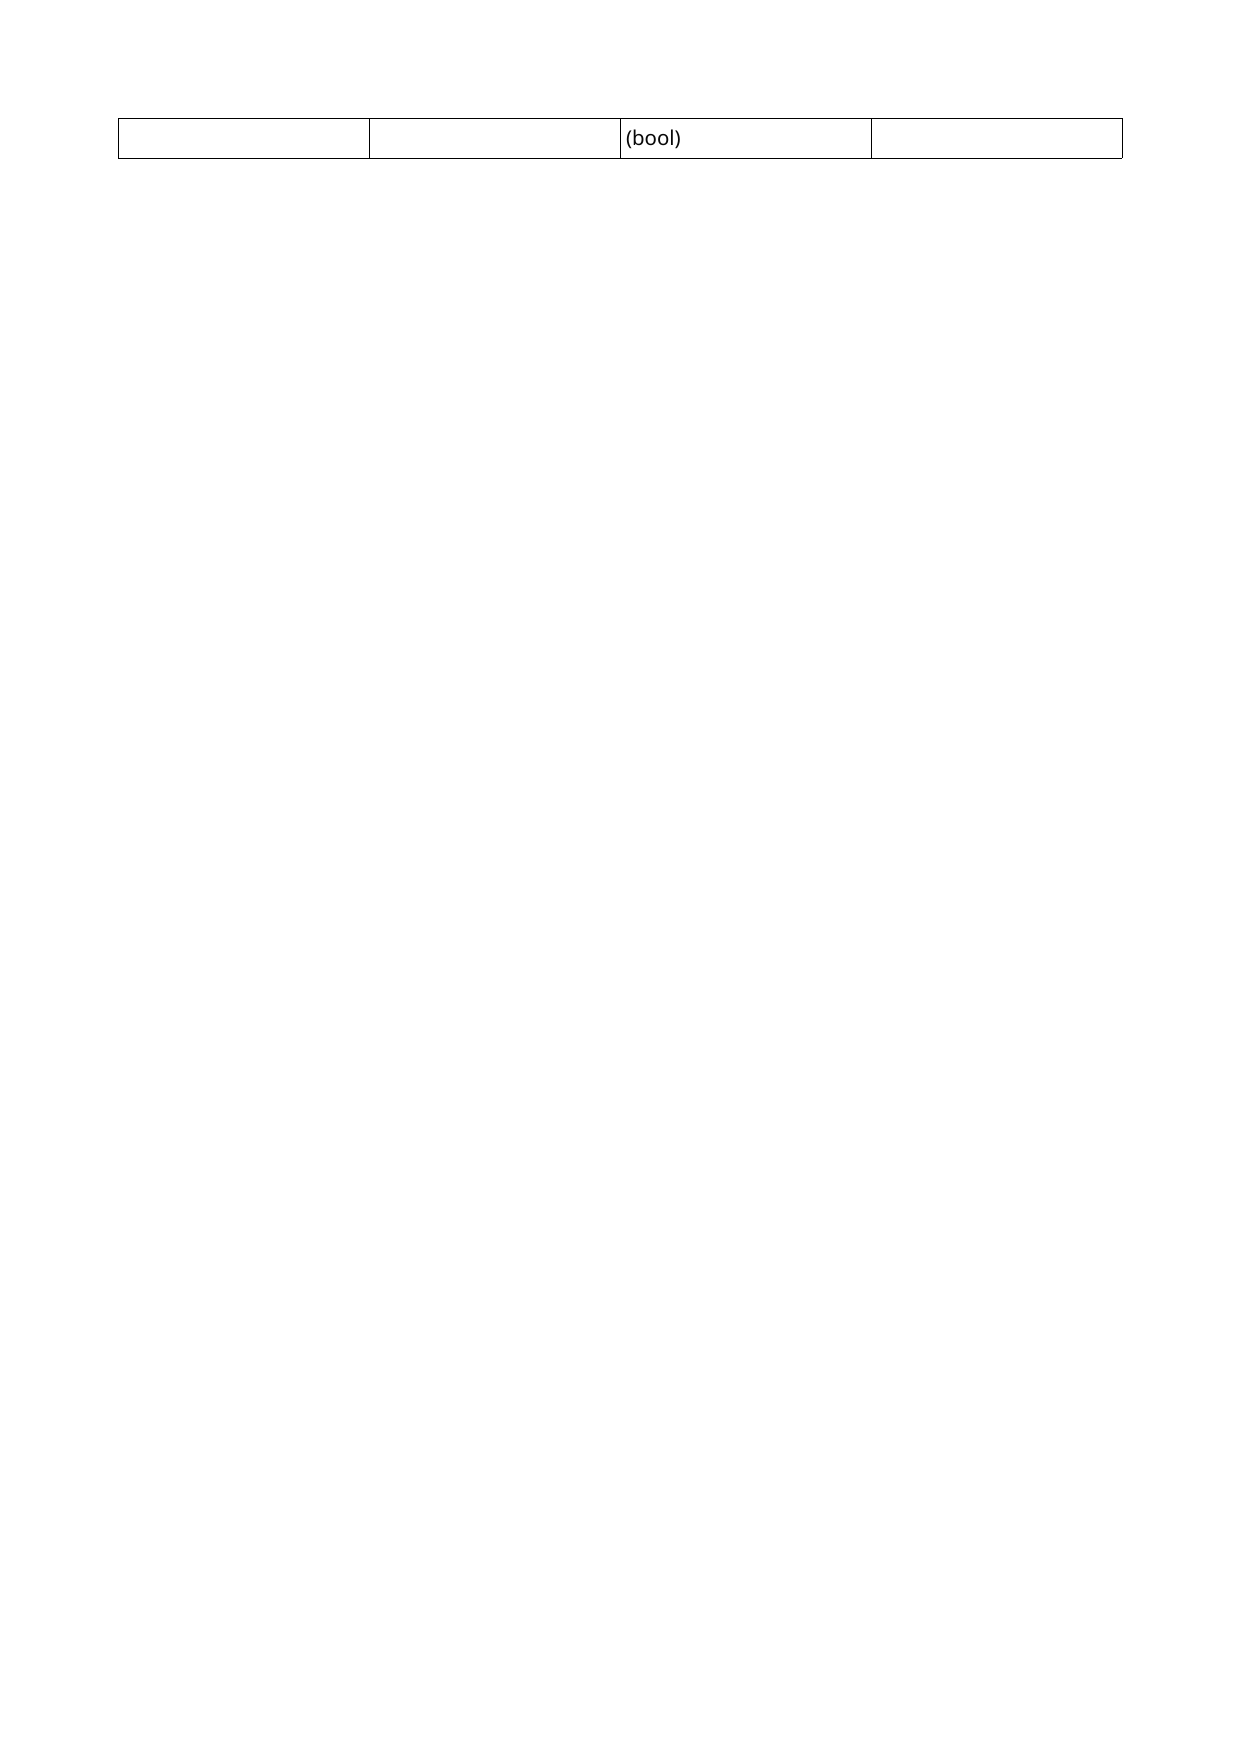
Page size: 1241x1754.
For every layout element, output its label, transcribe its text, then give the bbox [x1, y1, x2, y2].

table_cell [370, 119, 620, 157]
table_cell (bool) [621, 119, 871, 157]
table_cell [119, 119, 369, 157]
table_cell [872, 119, 1122, 157]
